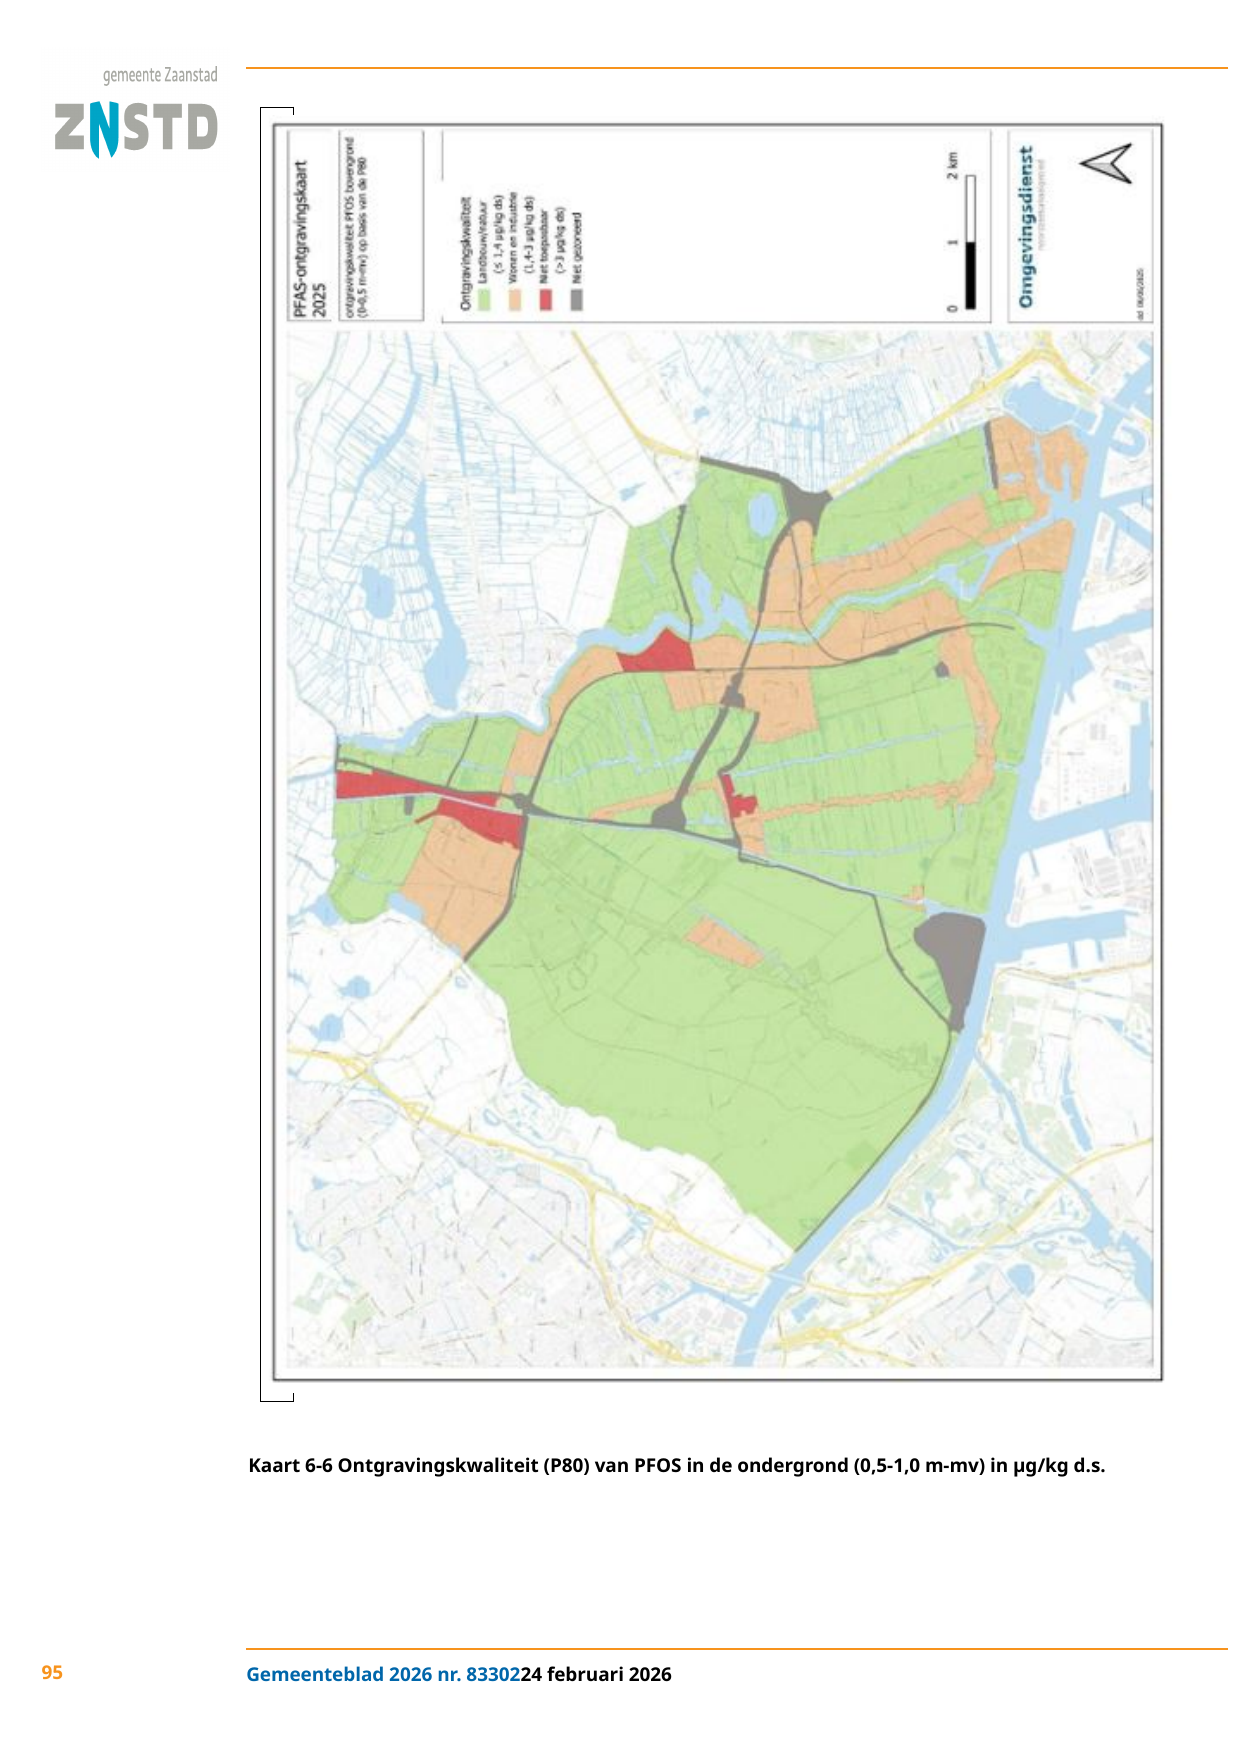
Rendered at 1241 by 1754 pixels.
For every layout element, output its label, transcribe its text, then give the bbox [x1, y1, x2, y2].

picture [41, 47, 231, 172]
picture [268, 115, 1173, 1393]
text Kaart 6-6 Ontgravingskwaliteit (P80) van PFOS in de ondergrond (0,5-1,0 m-mv) in µg/kg d.s. [248, 1452, 1152, 1478]
